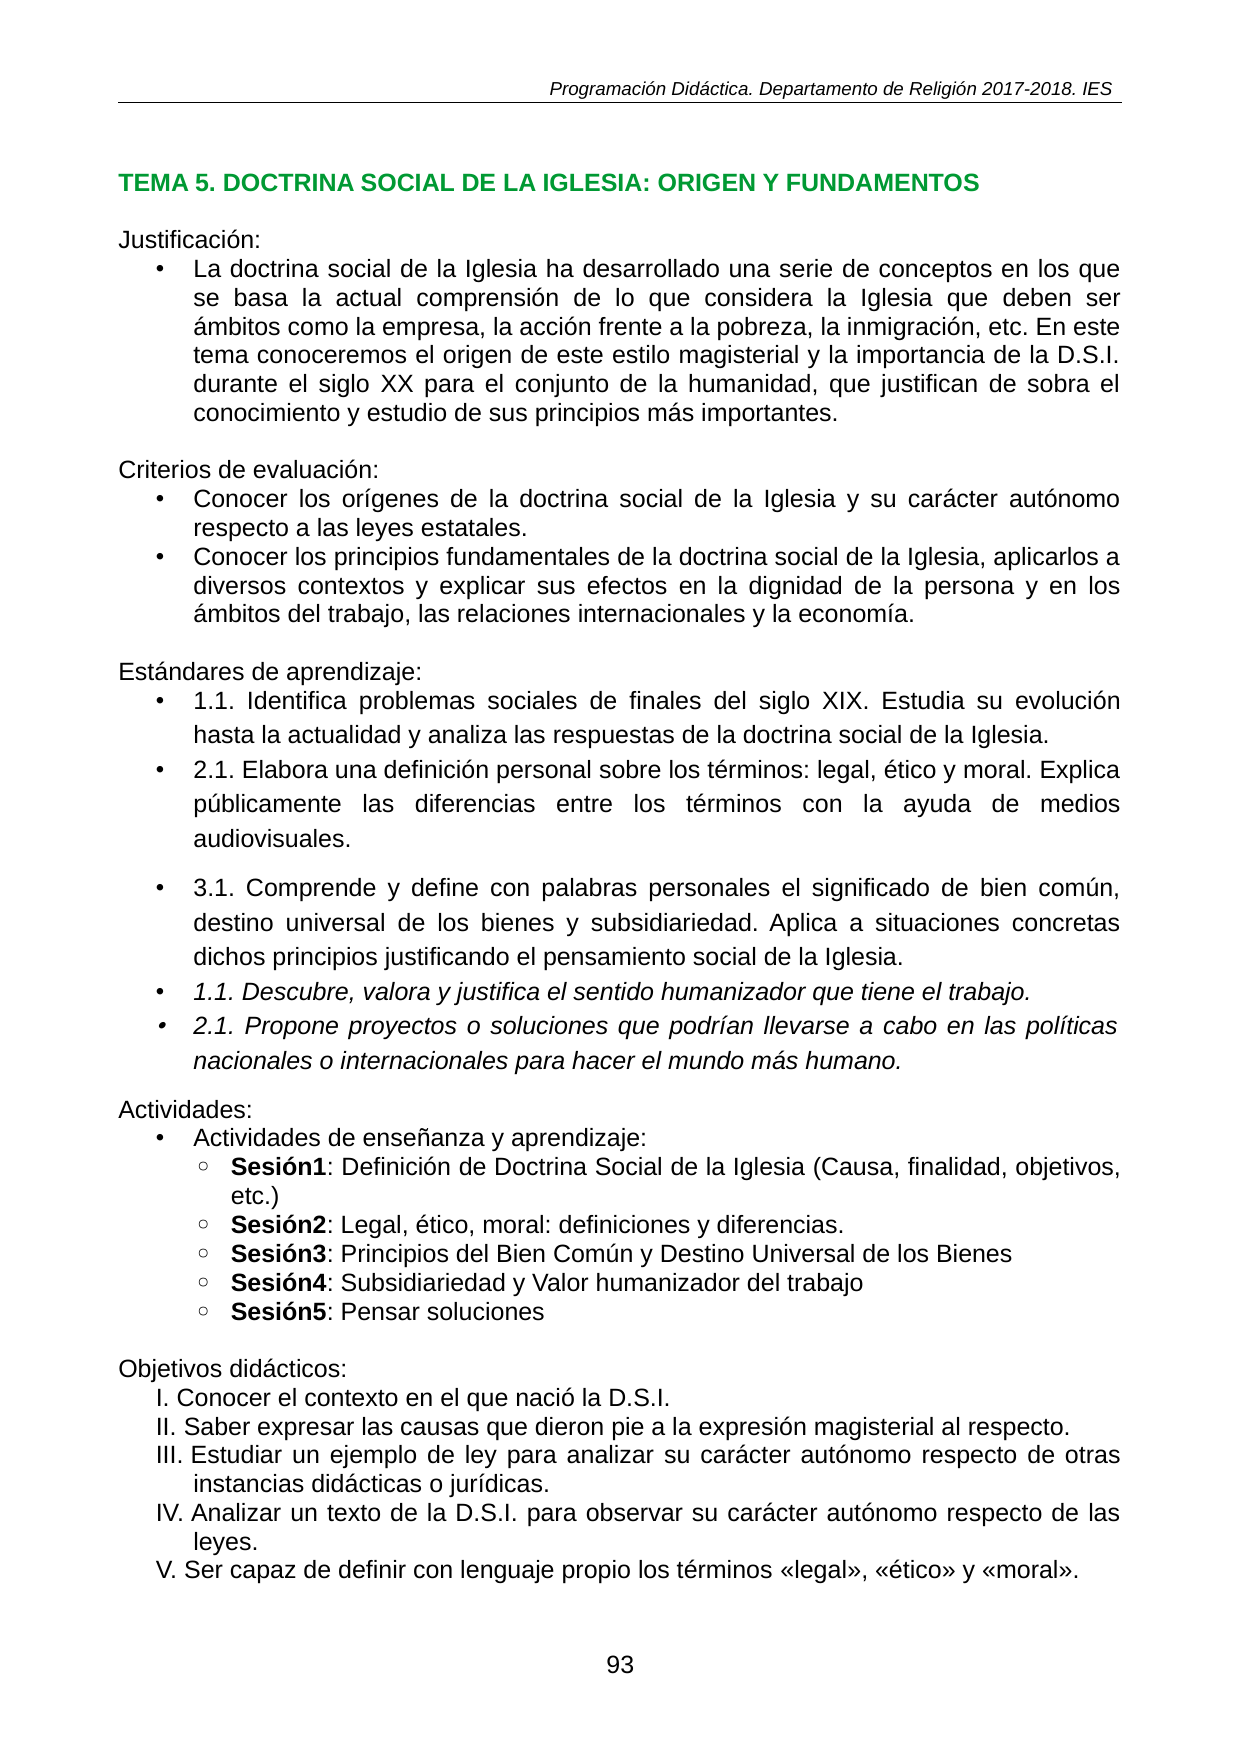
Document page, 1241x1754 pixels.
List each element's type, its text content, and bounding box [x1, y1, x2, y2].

text Objetivos didácticos: [118, 1354, 1122, 1383]
text Justificación: [118, 225, 1122, 254]
list 2.1. Propone proyectos o soluciones que podrían llevarse a cabo en las políticas nacionales o internacionales para hacer el mundo más humano. [156, 1011, 1122, 1074]
list Actividades de enseñanza y aprendizaje: [156, 1123, 1122, 1152]
text Criterios de evaluación: [118, 456, 1122, 484]
list 3.1. Comprende y define con palabras personales el significado de bien común, destino universal de los bienes y subsidiariedad. Aplica a situaciones concretas dichos principios justificando el pensamiento social de la Iglesia. [156, 873, 1122, 971]
list Sesión3: Principios del Bien Común y Destino Universal de los Bienes [193, 1239, 1122, 1268]
text TEMA 5. DOCTRINA SOCIAL DE LA IGLESIA: ORIGEN Y FUNDAMENTOS [118, 168, 1122, 197]
list Saber expresar las causas que dieron pie a la expresión magisterial al respecto. [156, 1412, 1122, 1440]
text Estándares de aprendizaje: [118, 657, 1122, 686]
list Conocer los principios fundamentales de la doctrina social de la Iglesia, aplicarlos a diversos contextos y explicar sus efectos en la dignidad de la persona y en los ámbitos del trabajo, las relaciones internacionales y la economía. [156, 542, 1122, 628]
list Sesión2: Legal, ético, moral: definiciones y diferencias. [193, 1210, 1122, 1239]
list Sesión5: Pensar soluciones [193, 1296, 1122, 1325]
list La doctrina social de la Iglesia ha desarrollado una serie de conceptos en los que se basa la actual comprensión de lo que considera la Iglesia que deben ser ámbitos como la empresa, la acción frente a la pobreza, la inmigración, etc. En este tema conoceremos el origen de este estilo magisterial y la importancia de la D.S.I. durante el siglo XX para el conjunto de la humanidad, que justifican de sobra el conocimiento y estudio de sus principios más importantes. [156, 254, 1122, 427]
list 1.1. Descubre, valora y justifica el sentido humanizador que tiene el trabajo. [156, 976, 1122, 1005]
list Analizar un texto de la D.S.I. para observar su carácter autónomo respecto de las leyes. [156, 1498, 1122, 1555]
list Conocer el contexto en el que nació la D.S.I. [156, 1383, 1122, 1412]
list 1.1. Identifica problemas sociales de finales del siglo XIX. Estudia su evolución hasta la actualidad y analiza las respuestas de la doctrina social de la Iglesia. [156, 686, 1122, 749]
list Estudiar un ejemplo de ley para analizar su carácter autónomo respecto de otras instancias didácticas o jurídicas. [156, 1440, 1122, 1498]
list Conocer los orígenes de la doctrina social de la Iglesia y su carácter autónomo respecto a las leyes estatales. [156, 484, 1122, 542]
list Sesión4: Subsidiariedad y Valor humanizador del trabajo [193, 1268, 1122, 1296]
list Sesión1: Definición de Doctrina Social de la Iglesia (Causa, finalidad, objetivos, etc.) [193, 1152, 1122, 1210]
text Actividades: [118, 1095, 1122, 1123]
list 2.1. Elabora una definición personal sobre los términos: legal, ético y moral. Explica públicamente las diferencias entre los términos con la ayuda de medios audiovisuales. [156, 755, 1122, 853]
list Ser capaz de definir con lenguaje propio los términos «legal», «ético» y «moral». [156, 1555, 1122, 1584]
